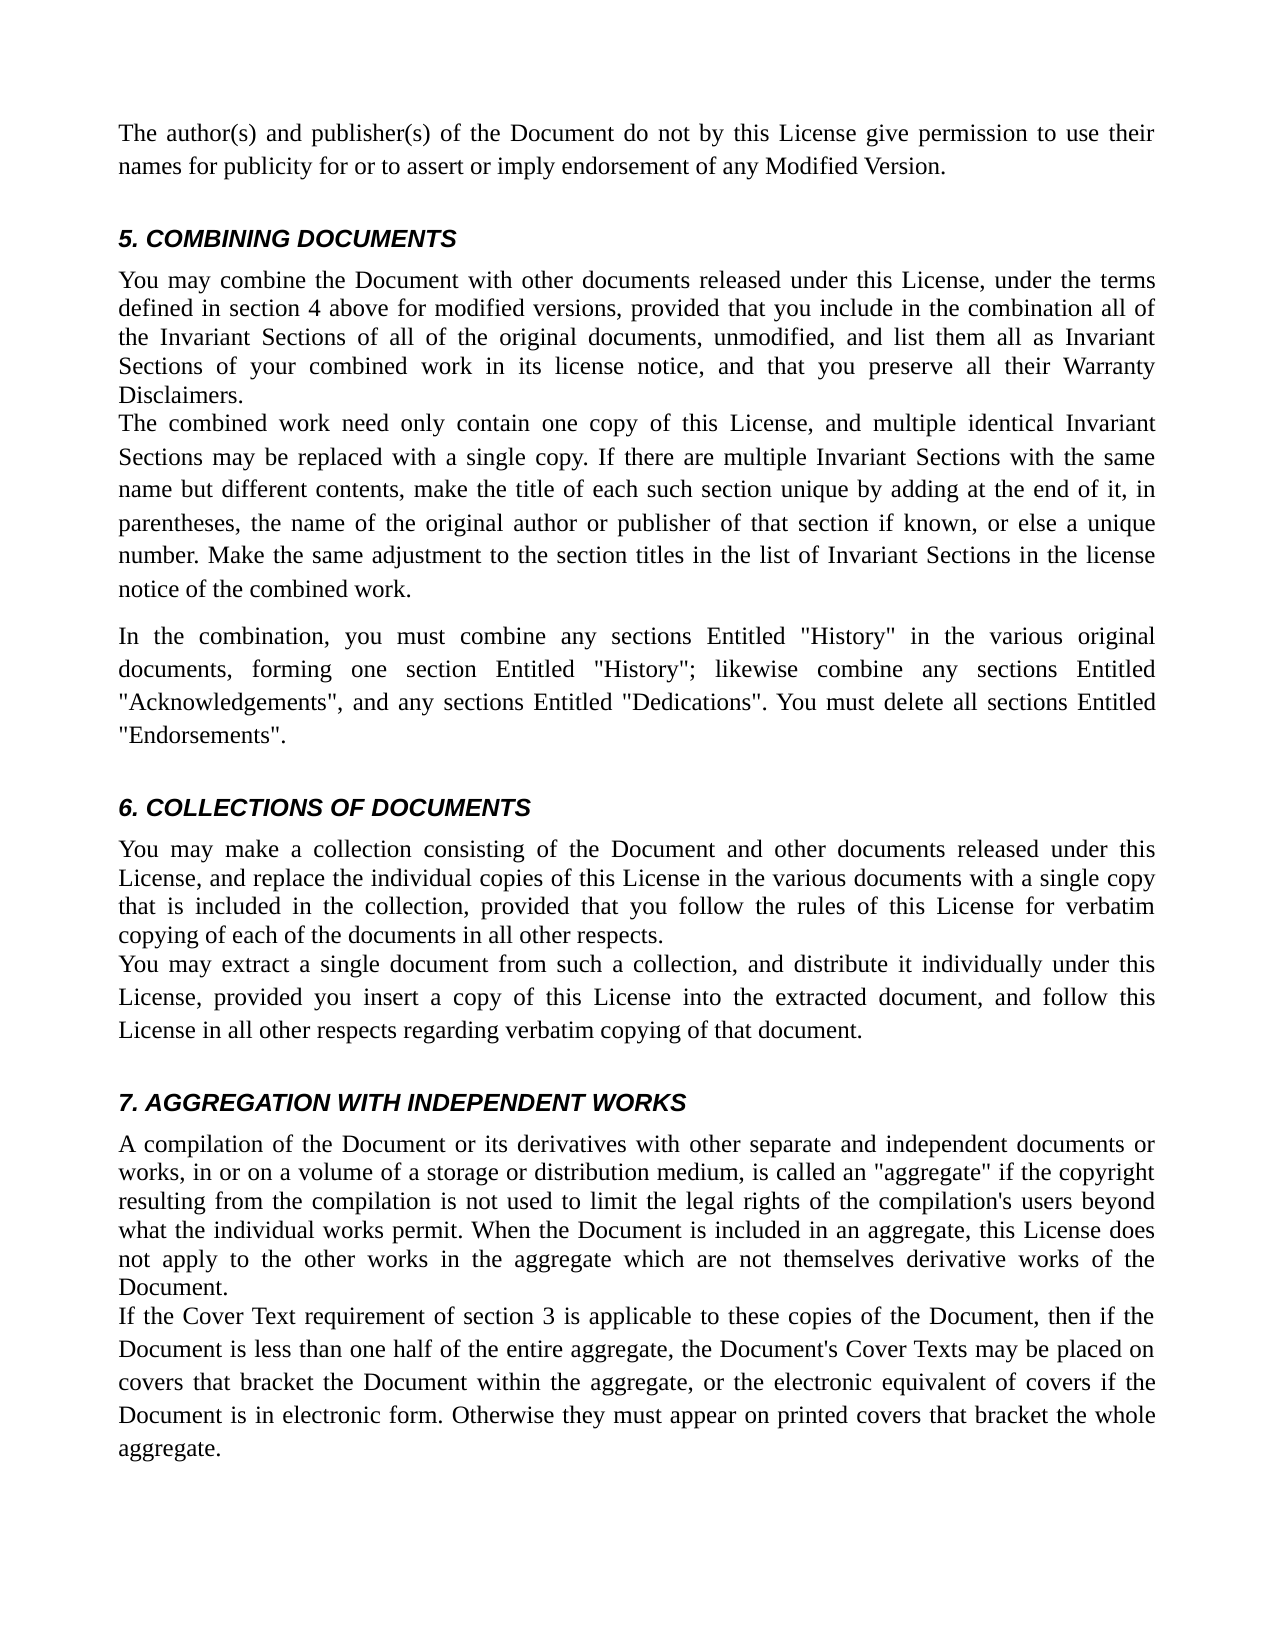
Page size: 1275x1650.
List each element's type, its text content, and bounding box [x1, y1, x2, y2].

text You may extract a single document from such a collection, and distribute it individually under this License, provided you insert a copy of this License into the extracted document, and follow this License in all other respects regarding verbatim copying of that document. [118, 949, 1157, 1044]
text The combined work need only contain one copy of this License, and multiple identical Invariant Sections may be replaced with a single copy. If there are multiple Invariant Sections with the same name but different contents, make the title of each such section unique by adding at the end of it, in parentheses, the name of the original author or publisher of that section if known, or else a unique number. Make the same adjustment to the section titles in the list of Invariant Sections in the license notice of the combined work. [118, 408, 1157, 602]
text You may make a collection consisting of the Document and other documents released under this License, and replace the individual copies of this License in the various documents with a single copy that is included in the collection, provided that you follow the rules of this License for verbatim copying of each of the documents in all other respects. [118, 834, 1157, 949]
text A compilation of the Document or its derivatives with other separate and independent documents or works, in or on a volume of a storage or distribution medium, is called an "aggregate" if the copyright resulting from the compilation is not used to limit the legal rights of the compilation's users beyond what the individual works permit. When the Document is included in an aggregate, this License does not apply to the other works in the aggregate which are not themselves derivative works of the Document. [118, 1129, 1157, 1301]
text You may combine the Document with other documents released under this License, under the terms defined in section 4 above for modified versions, provided that you include in the combination all of the Invariant Sections of all of the original documents, unmodified, and list them all as Invariant Sections of your combined work in its license notice, and that you preserve all their Warranty Disclaimers. [118, 265, 1157, 408]
text In the combination, you must combine any sections Entitled "History" in the various original documents, forming one section Entitled "History"; likewise combine any sections Entitled "Acknowledgements", and any sections Entitled "Dedications". You must delete all sections Entitled "Endorsements". [118, 621, 1157, 749]
subtitle 7. AGGREGATION WITH INDEPENDENT WORKS [118, 1088, 1157, 1116]
subtitle 6. COLLECTIONS OF DOCUMENTS [118, 793, 1157, 821]
text The author(s) and publisher(s) of the Document do not by this License give permission to use their names for publicity for or to assert or imply endorsement of any Modified Version. [118, 118, 1157, 180]
subtitle 5. COMBINING DOCUMENTS [118, 224, 1157, 252]
text If the Cover Text requirement of section 3 is applicable to these copies of the Document, then if the Document is less than one half of the entire aggregate, the Document's Cover Texts may be placed on covers that bracket the Document within the aggregate, or the electronic equivalent of covers if the Document is in electronic form. Otherwise they must appear on printed covers that bracket the whole aggregate. [118, 1301, 1157, 1462]
